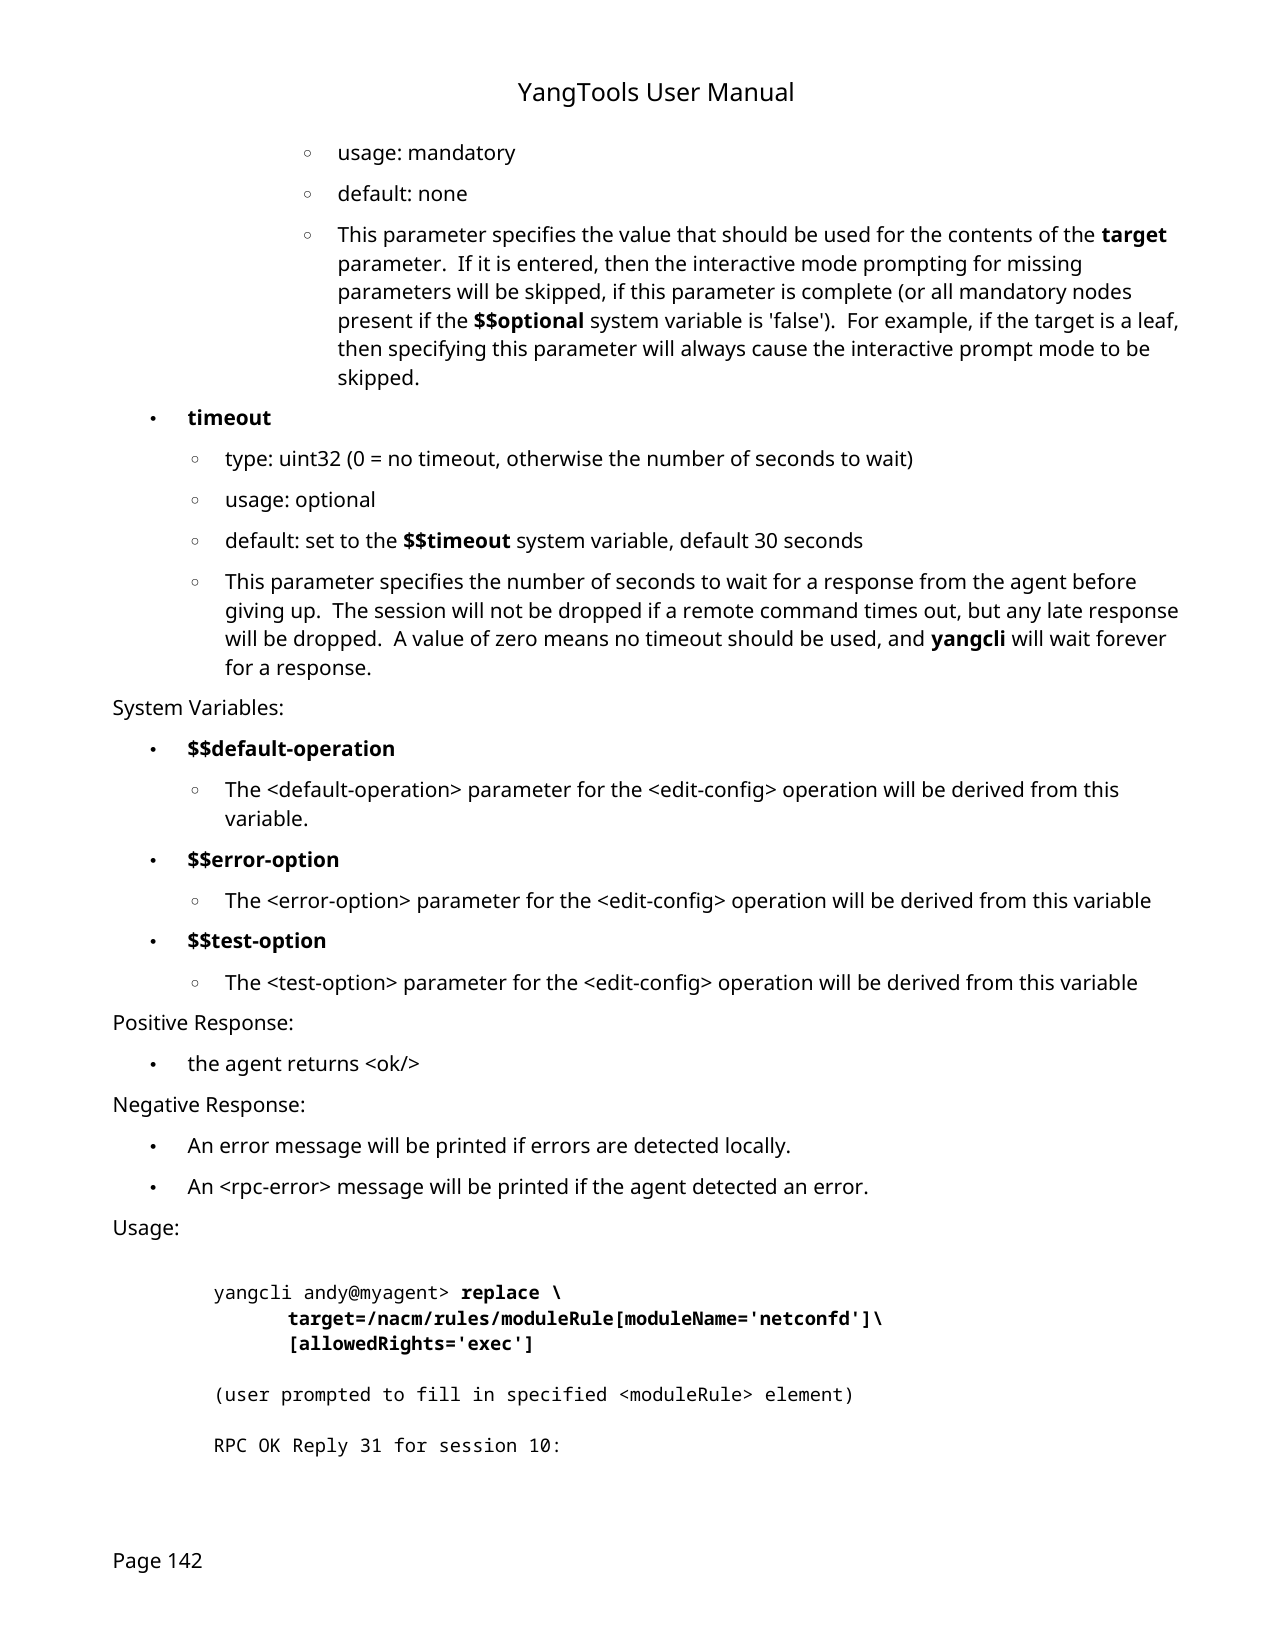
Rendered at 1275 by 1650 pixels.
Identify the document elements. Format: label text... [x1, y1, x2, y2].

list $$error-option [150, 845, 1200, 873]
list An error message will be printed if errors are detected locally. [150, 1131, 1200, 1160]
text Negative Response: [112, 1090, 1200, 1119]
list type: uint32 (0 = no timeout, otherwise the number of seconds to wait) [187, 444, 1200, 473]
list $$test-option [150, 927, 1200, 955]
list This parameter specifies the number of seconds to wait for a response from the agent before giving up. The session will not be dropped if a remote command times out, but any late response will be dropped. A value of zero means no timeout should be used, and yangcli will wait forever for a response. [187, 567, 1200, 681]
text Usage: [112, 1213, 1200, 1242]
list default: set to the $$timeout system variable, default 30 seconds [187, 526, 1200, 555]
list default: none [300, 179, 1200, 208]
list usage: optional [187, 485, 1200, 514]
list the agent returns <ok/> [150, 1049, 1200, 1078]
list This parameter specifies the value that should be used for the contents of the target parameter. If it is entered, then the interactive mode prompting for missing parameters will be skipped, if this parameter is complete (or all mandatory nodes present if the $$optional system variable is 'false'). For example, if the target is a leaf, then specifying this parameter will always cause the interactive prompt mode to be skipped. [300, 220, 1200, 391]
list The <error-option> parameter for the <edit-config> operation will be derived from this variable [187, 886, 1200, 914]
list The <test-option> parameter for the <edit-config> operation will be derived from this variable [187, 968, 1200, 996]
list timeout [150, 403, 1200, 432]
list $$default-operation [150, 734, 1200, 763]
text yangcli andy@myagent> replace \ target=/nacm/rules/moduleRule[moduleName='netconfd']\ [allowedRights='exec'] (user prompted to fill in specified <moduleRule> element) RPC OK Reply 31 for session 10: [139, 1254, 1200, 1484]
list An <rpc-error> message will be printed if the agent detected an error. [150, 1172, 1200, 1201]
text Positive Response: [112, 1008, 1200, 1037]
text System Variables: [112, 693, 1200, 722]
list The <default-operation> parameter for the <edit-config> operation will be derived from this variable. [187, 775, 1200, 832]
list usage: mandatory [300, 138, 1200, 167]
